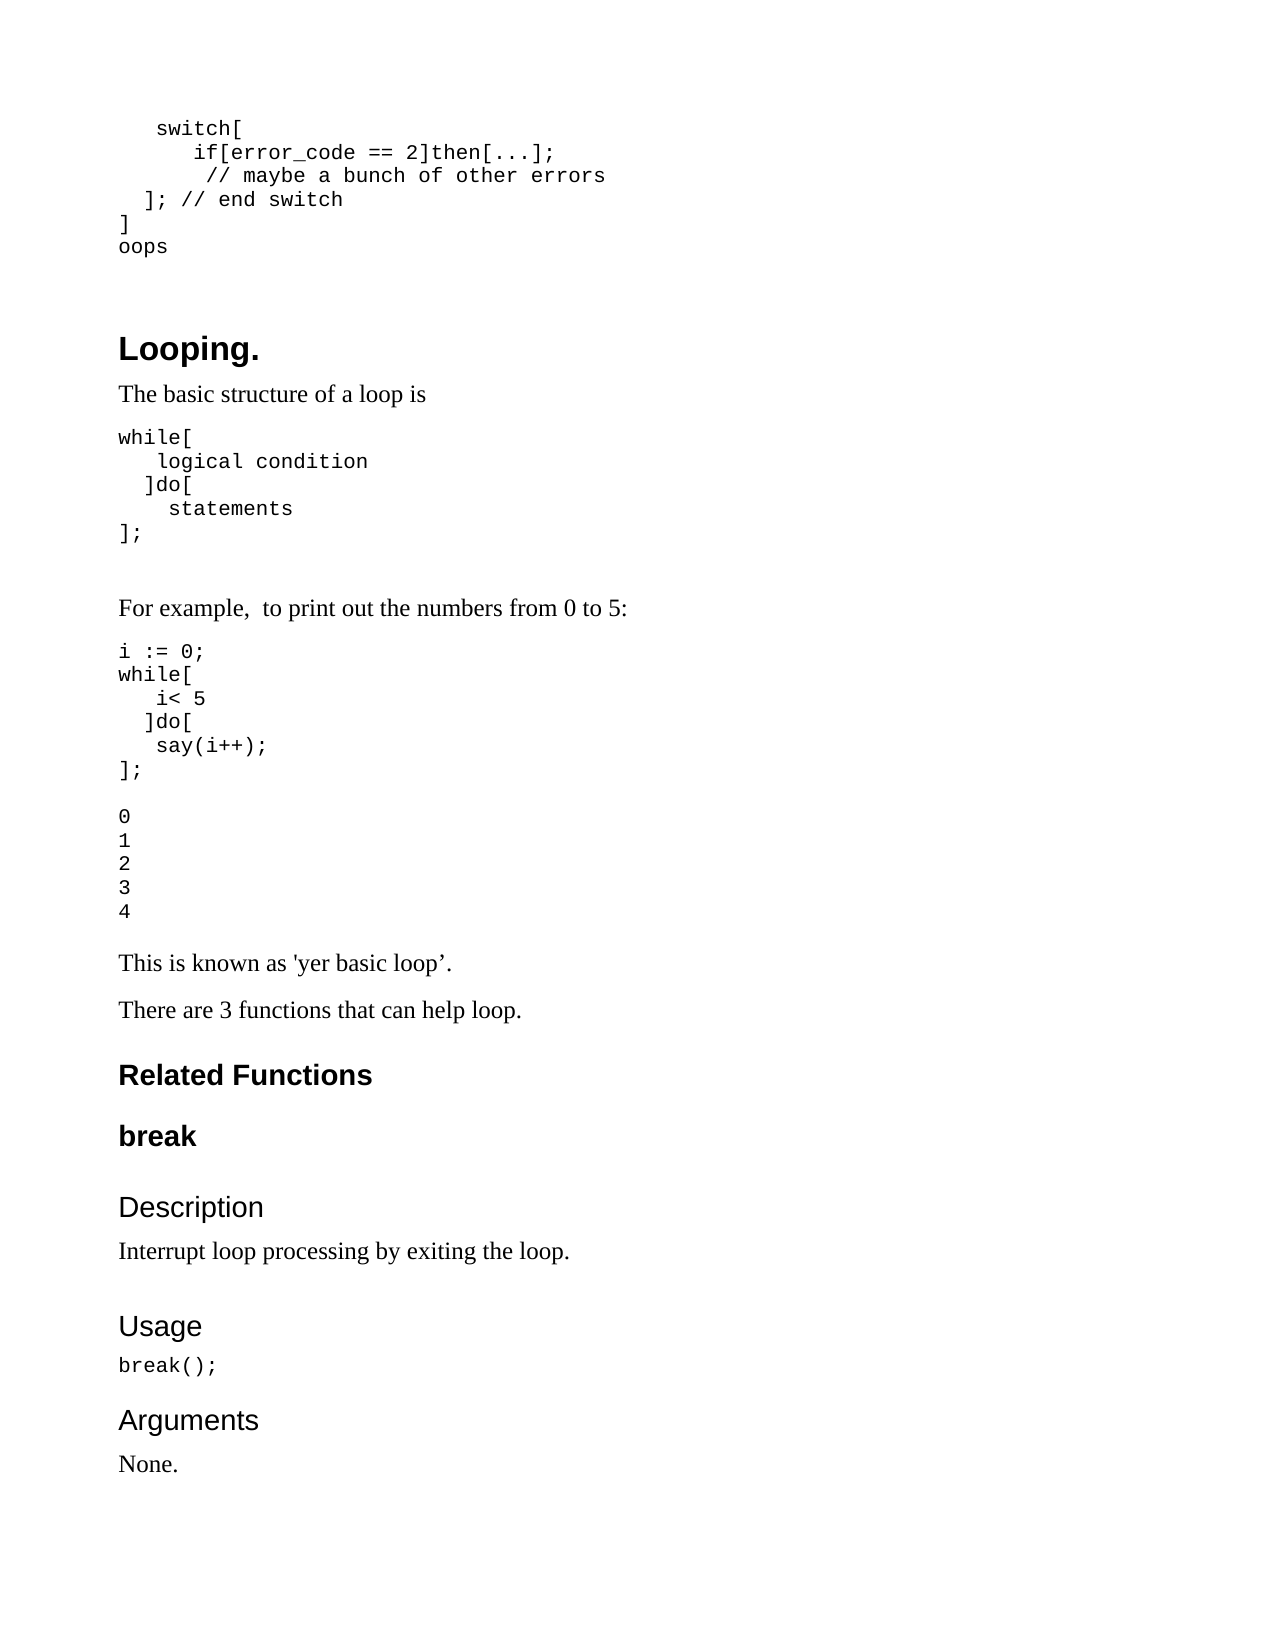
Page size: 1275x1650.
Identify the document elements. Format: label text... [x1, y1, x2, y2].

text ] [118, 213, 1157, 236]
text while[ [118, 664, 1157, 688]
text i := 0; [118, 641, 1157, 664]
text // maybe a bunch of other errors [118, 165, 1157, 189]
text statements [118, 498, 1157, 522]
text 3 [118, 877, 1157, 901]
text ]; // end switch [118, 189, 1157, 213]
subtitle Related Functions [118, 1058, 1157, 1092]
text i< 5 [118, 688, 1157, 712]
text 0 [118, 806, 1157, 830]
text while[ [118, 427, 1157, 451]
text oops [118, 236, 1157, 260]
text 2 [118, 853, 1157, 877]
text if[error_code == 2]then[...]; [118, 142, 1157, 165]
text There are 3 functions that can help loop. [118, 996, 1157, 1024]
text The basic structure of a loop is [118, 379, 1157, 408]
text This is known as 'yer basic loop’. [118, 948, 1157, 977]
text ]do[ [118, 712, 1157, 735]
text 4 [118, 901, 1157, 924]
text ]; [118, 522, 1157, 545]
text ]; [118, 759, 1157, 782]
text break(); [118, 1354, 1157, 1378]
text 1 [118, 830, 1157, 853]
text switch[ [118, 118, 1157, 142]
subtitle Description [118, 1190, 1157, 1223]
text None. [118, 1449, 1157, 1478]
subtitle Arguments [118, 1403, 1157, 1437]
text For example, to print out the numbers from 0 to 5: [118, 593, 1157, 622]
subtitle Looping. [118, 328, 1157, 367]
text say(i++); [118, 735, 1157, 759]
text Interrupt loop processing by exiting the loop. [118, 1236, 1157, 1265]
text logical condition [118, 451, 1157, 474]
subtitle break [118, 1119, 1157, 1152]
text ]do[ [118, 474, 1157, 498]
subtitle Usage [118, 1308, 1157, 1342]
